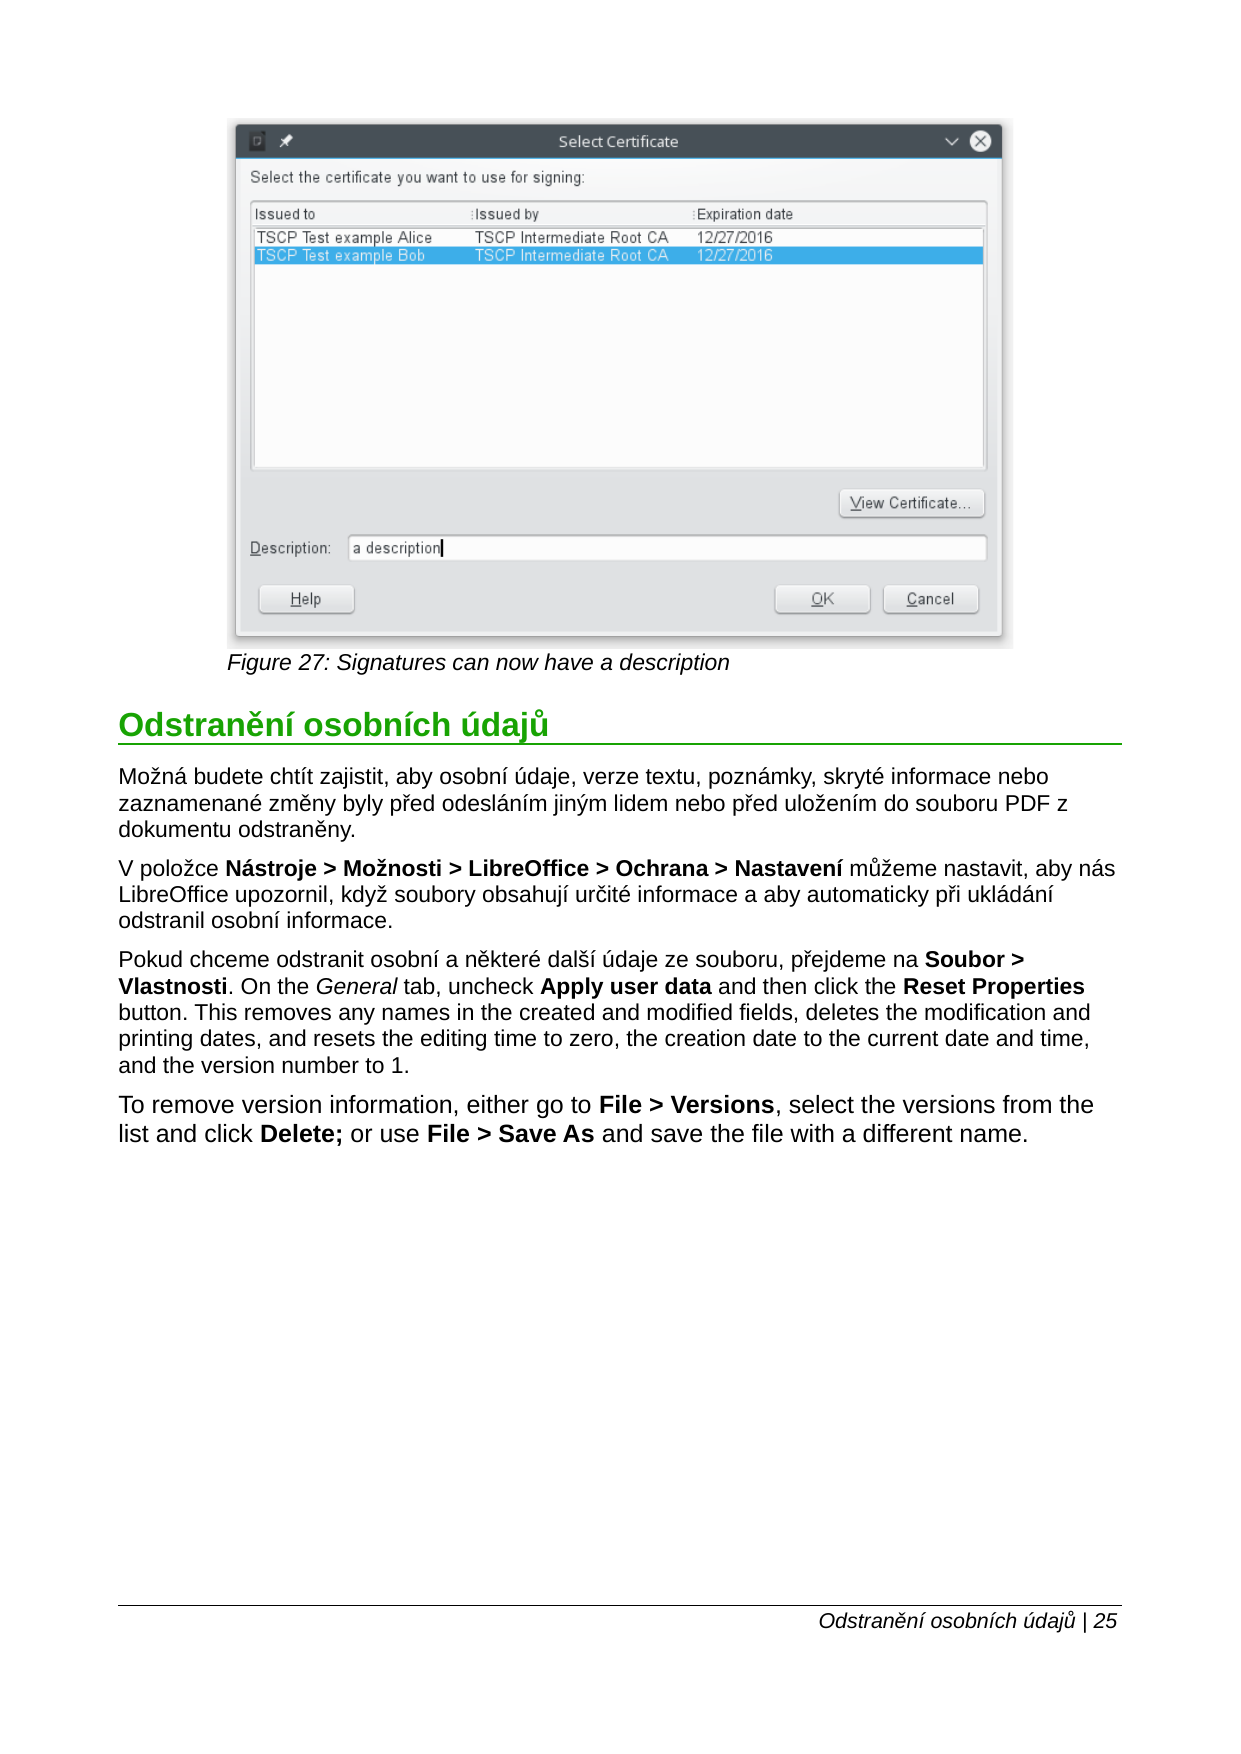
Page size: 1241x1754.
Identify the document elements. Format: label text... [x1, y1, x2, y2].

text Možná budete chtít zajistit, aby osobní údaje, verze textu, poznámky, skryté informace nebo zaznamenané změny byly před odesláním jiným lidem nebo před uložením do souboru PDF z dokumentu odstraněny. [118, 763, 1122, 842]
text Figure 27: Signatures can now have a description [227, 649, 1013, 675]
picture [226, 118, 1014, 649]
text Pokud chceme odstranit osobní a některé další údaje ze souboru, přejdeme na Soubor > Vlastnosti. On the General tab, uncheck Apply user data and then click the Reset Properties button. This removes any names in the created and modified fields, deletes the modification and printing dates, and resets the editing time to zero, the creation date to the current date and time, and the version number to 1. [118, 946, 1122, 1078]
subtitle Odstranění osobních údajů [118, 705, 1122, 743]
text V položce Nástroje > Možnosti > LibreOffice > Ochrana > Nastavení můžeme nastavit, aby nás LibreOffice upozornil, když soubory obsahují určité informace a aby automaticky při ukládání odstranil osobní informace. [118, 855, 1122, 934]
text To remove version information, either go to File > Versions, select the versions from the list and click Delete; or use File > Save As and save the file with a different name. [118, 1091, 1122, 1148]
